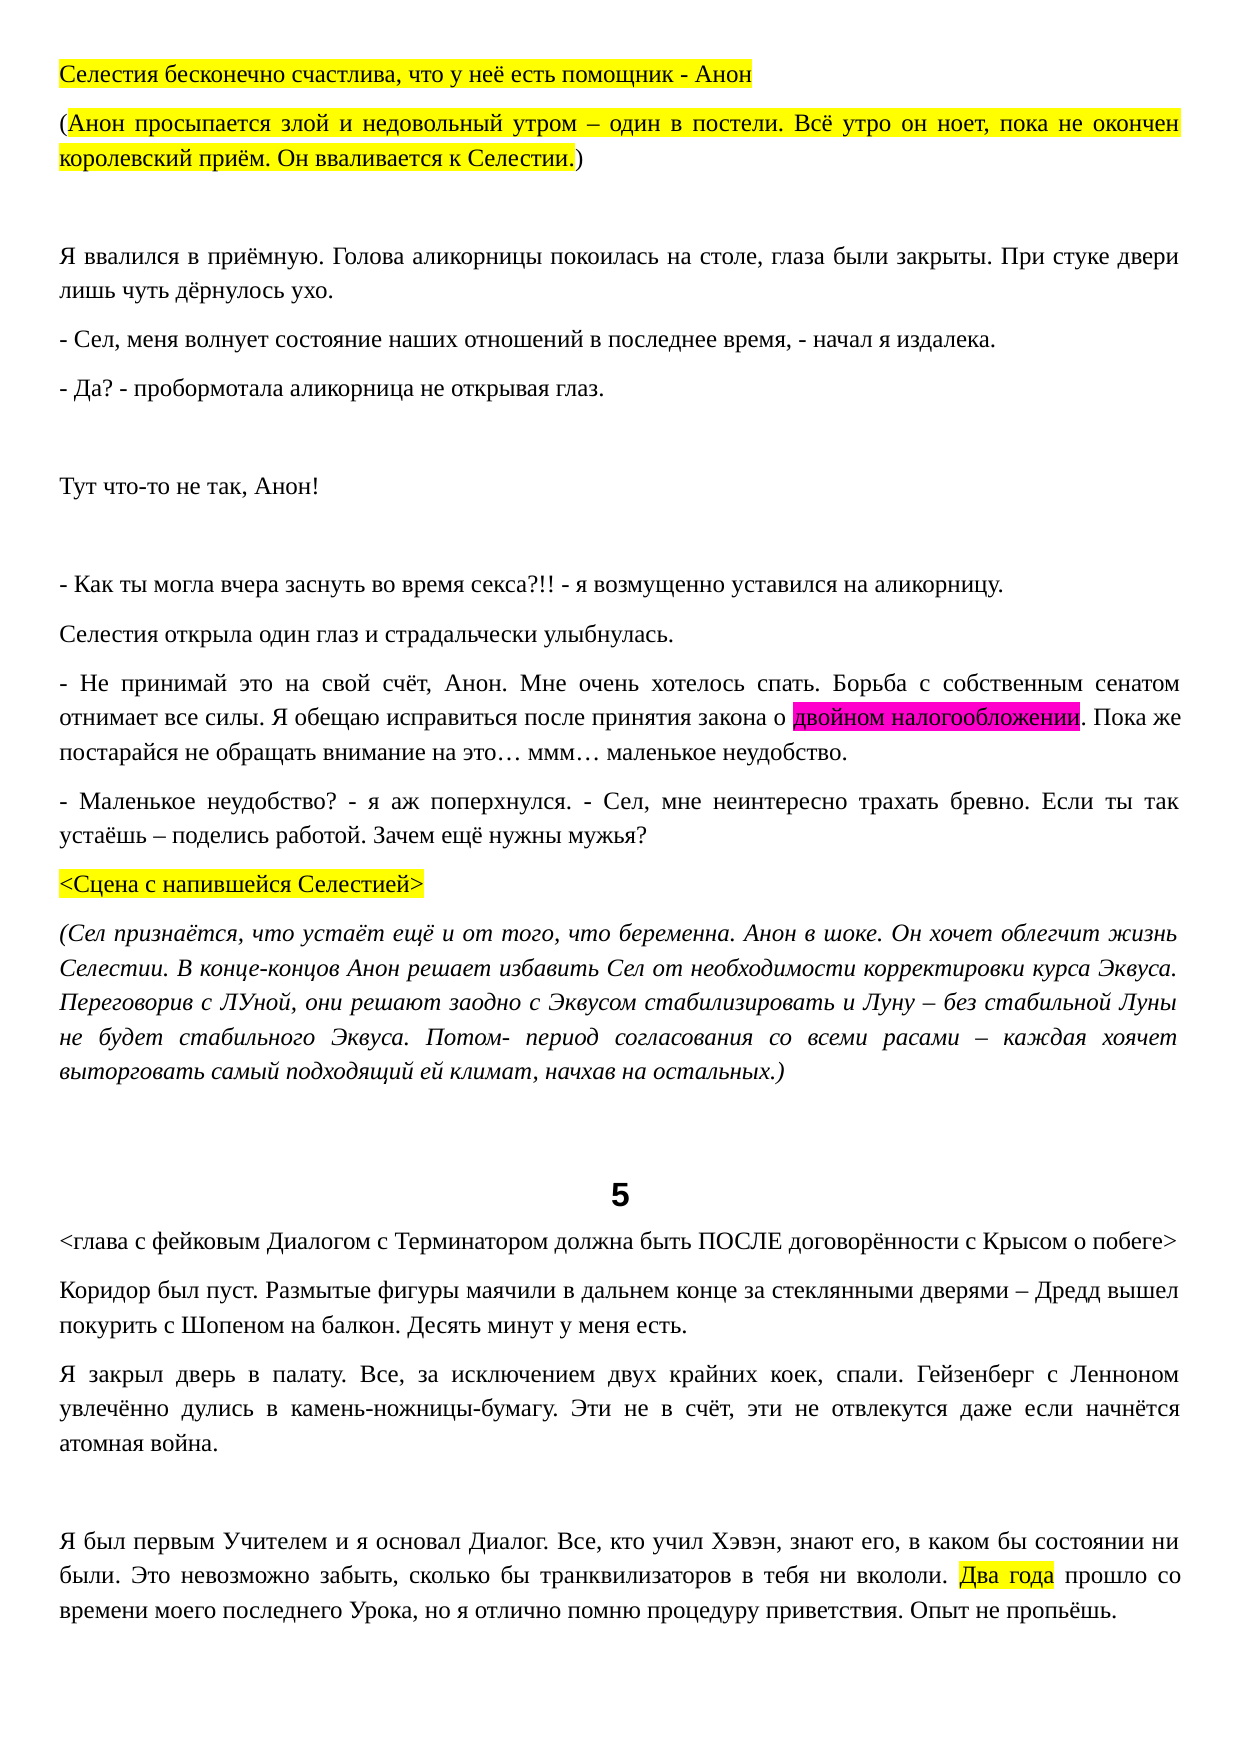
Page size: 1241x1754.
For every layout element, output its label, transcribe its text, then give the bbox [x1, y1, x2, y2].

text Я закрыл дверь в палату. Все, за исключением двух крайних коек, спали. Гейзенберг с Ленноном увлечённо дулись в камень-ножницы-бумагу. Эти не в счёт, эти не отвлекутся даже если начнётся атомная война. [59, 1359, 1181, 1457]
text - Да? - пробормотала аликорница не открывая глаз. [59, 373, 1181, 402]
text Коридор был пуст. Размытые фигуры маячили в дальнем конце за стеклянными дверями – Дредд вышел покурить с Шопеном на балкон. Десять минут у меня есть. [59, 1275, 1181, 1339]
text (Сел признаётся, что устаёт ещё и от того, что беременна. Анон в шоке. Он хочет облегчит жизнь Селестии. В конце-концов Анон решает избавить Сел от необходимости корректировки курса Эквуса. Переговорив с ЛУной, они решают заодно с Эквусом стабилизировать и Луну – без стабильной Луны не будет стабильного Эквуса. Потом- период согласования со всеми расами – каждая хоячет выторговать самый подходящий ей климат, начхав на остальных.) [59, 918, 1181, 1085]
text <глава с фейковым Диалогом с Терминатором должна быть ПОСЛЕ договорённости с Крысом о побеге> [59, 1226, 1181, 1255]
text (Анон просыпается злой и недовольный утром – один в постели. Всё утро он ноет, пока не окончен королевский приём. Он вваливается к Селестии.) [59, 108, 1181, 171]
text - Сел, меня волнует состояние наших отношений в последнее время, - начал я издалека. [59, 324, 1181, 353]
text - Как ты могла вчера заснуть во время секса?!! - я возмущенно уставился на аликорницу. [59, 569, 1181, 598]
text Селестия открыла один глаз и страдальчески улыбнулась. [59, 619, 1181, 647]
subtitle 5 [59, 1175, 1181, 1214]
text Селестия бесконечно счастлива, что у неё есть помощник - Анон [59, 59, 1181, 88]
text <Сцена с напившейся Селестией> [59, 869, 1181, 898]
text - Не принимай это на свой счёт, Анон. Мне очень хотелось спать. Борьба с собственным сенатом отнимает все силы. Я обещаю исправиться после принятия закона о двойном налогообложении. Пока же постарайся не обращать внимание на это… ммм… маленькое неудобство. [59, 668, 1181, 765]
text Я был первым Учителем и я основал Диалог. Все, кто учил Хэвэн, знают его, в каком бы состоянии ни были. Это невозможно забыть, сколько бы транквилизаторов в тебя ни вкололи. Два года прошло со времени моего последнего Урока, но я отлично помню процедуру приветствия. Опыт не пропьёшь. [59, 1526, 1181, 1624]
text Я ввалился в приёмную. Голова аликорницы покоилась на столе, глаза были закрыты. При стуке двери лишь чуть дёрнулось ухо. [59, 241, 1181, 304]
text - Маленькое неудобство? - я аж поперхнулся. - Сел, мне неинтересно трахать бревно. Если ты так устаёшь – поделись работой. Зачем ещё нужны мужья? [59, 786, 1181, 849]
text Тут что-то не так, Анон! [59, 471, 1181, 500]
